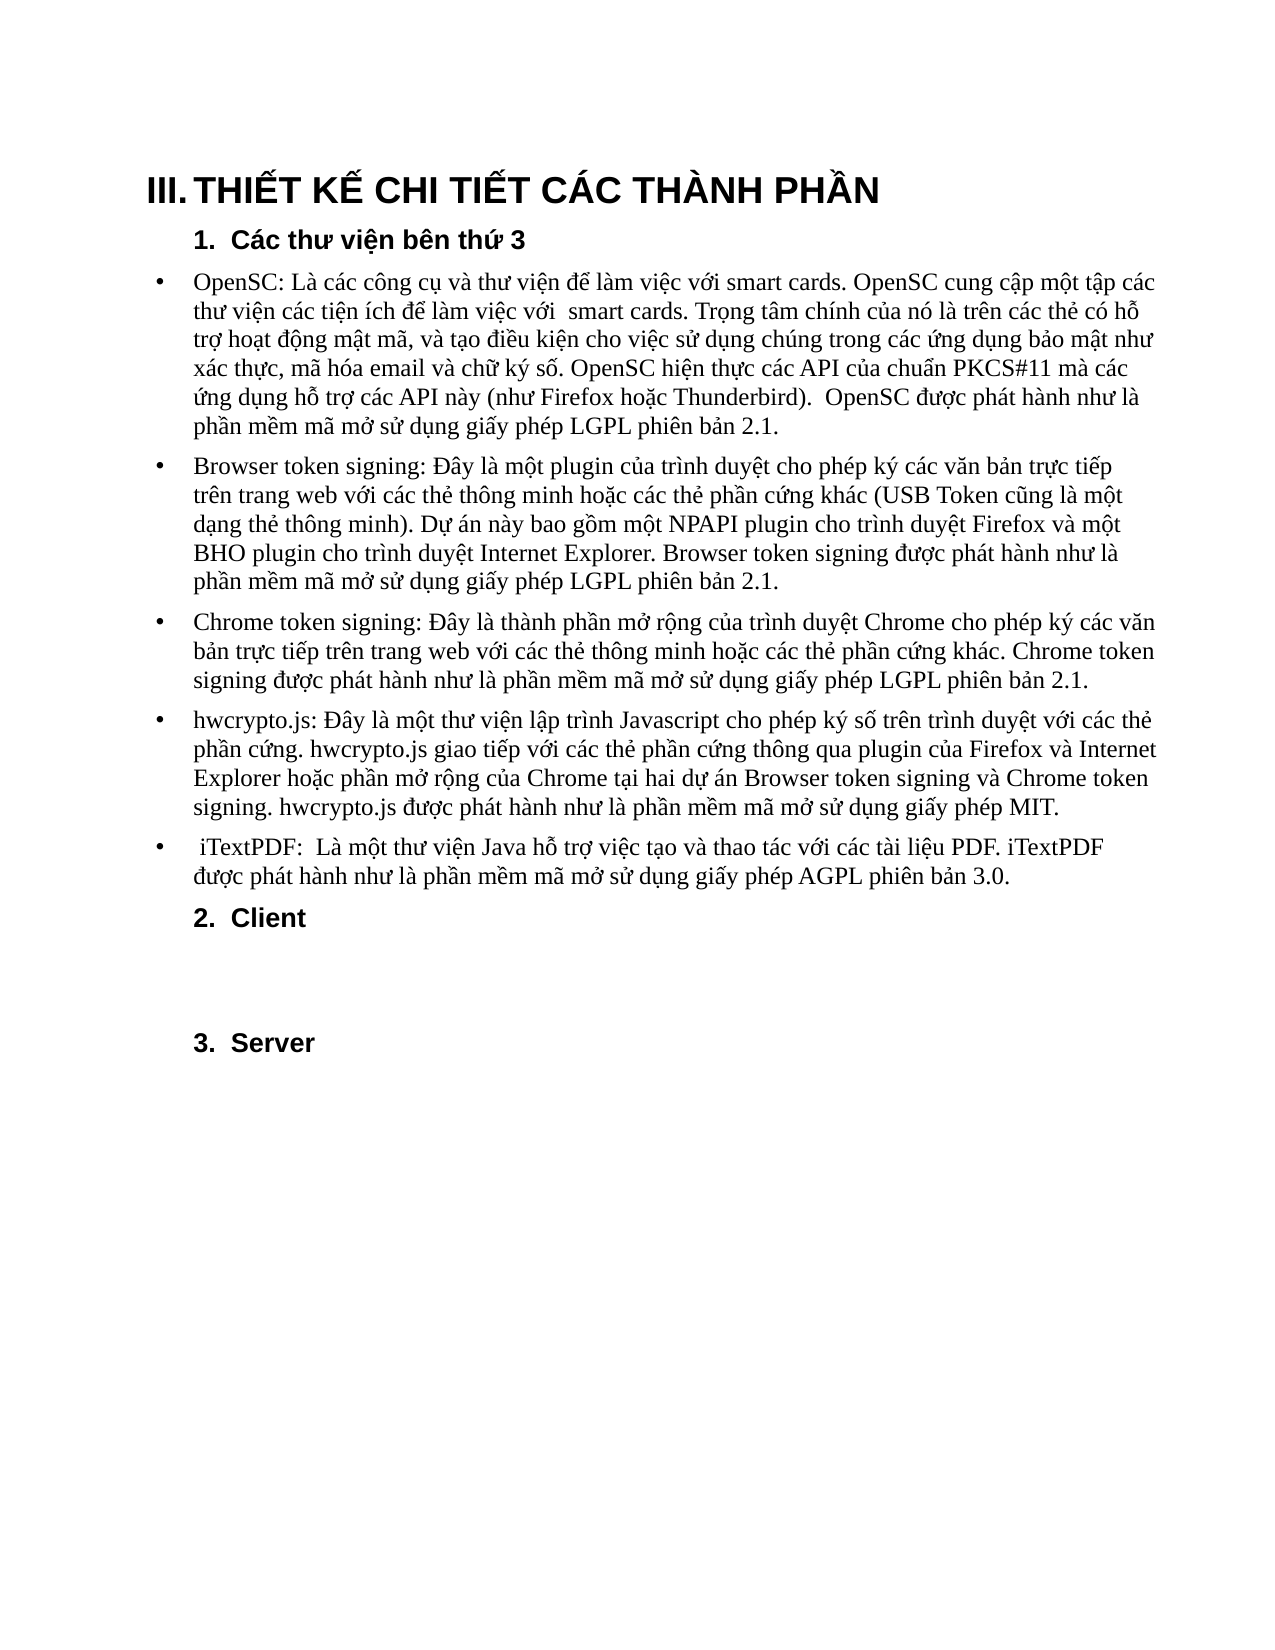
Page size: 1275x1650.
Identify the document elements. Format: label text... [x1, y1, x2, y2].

subtitle Các thư viện bên thứ 3 [193, 224, 1157, 255]
subtitle Server [193, 1027, 1157, 1058]
list OpenSC: Là các công cụ và thư viện để làm việc với smart cards. OpenSC cung cập một tập các thư viện các tiện ích để làm việc với smart cards. Trọng tâm chính của nó là trên các thẻ có hỗ trợ hoạt động mật mã, và tạo điều kiện cho việc sử dụng chúng trong các ứng dụng bảo mật như xác thực, mã hóa email và chữ ký số. OpenSC hiện thực các API của chuẩn PKCS#11 mà các ứng dụng hỗ trợ các API này (như Firefox hoặc Thunderbird). OpenSC được phát hành như là phần mềm mã mở sử dụng giấy phép LGPL phiên bản 2.1. [156, 267, 1157, 439]
list hwcrypto.js: Đây là một thư viện lập trình Javascript cho phép ký số trên trình duyệt với các thẻ phần cứng. hwcrypto.js giao tiếp với các thẻ phần cứng thông qua plugin của Firefox và Internet Explorer hoặc phần mở rộng của Chrome tại hai dự án Browser token signing và Chrome token signing. hwcrypto.js được phát hành như là phần mềm mã mở sử dụng giấy phép MIT. [156, 705, 1157, 820]
subtitle THIẾT KẾ CHI TIẾT CÁC THÀNH PHẦN [146, 168, 1157, 211]
list Browser token signing: Đây là một plugin của trình duyệt cho phép ký các văn bản trực tiếp trên trang web với các thẻ thông minh hoặc các thẻ phần cứng khác (USB Token cũng là một dạng thẻ thông minh). Dự án này bao gồm một NPAPI plugin cho trình duyệt Firefox và một BHO plugin cho trình duyệt Internet Explorer. Browser token signing được phát hành như là phần mềm mã mở sử dụng giấy phép LGPL phiên bản 2.1. [156, 451, 1157, 595]
subtitle Client [193, 902, 1157, 933]
list iTextPDF: Là một thư viện Java hỗ trợ việc tạo và thao tác với các tài liệu PDF. iTextPDF được phát hành như là phần mềm mã mở sử dụng giấy phép AGPL phiên bản 3.0. [156, 832, 1157, 890]
list Chrome token signing: Đây là thành phần mở rộng của trình duyệt Chrome cho phép ký các văn bản trực tiếp trên trang web với các thẻ thông minh hoặc các thẻ phần cứng khác. Chrome token signing được phát hành như là phần mềm mã mở sử dụng giấy phép LGPL phiên bản 2.1. [156, 607, 1157, 693]
